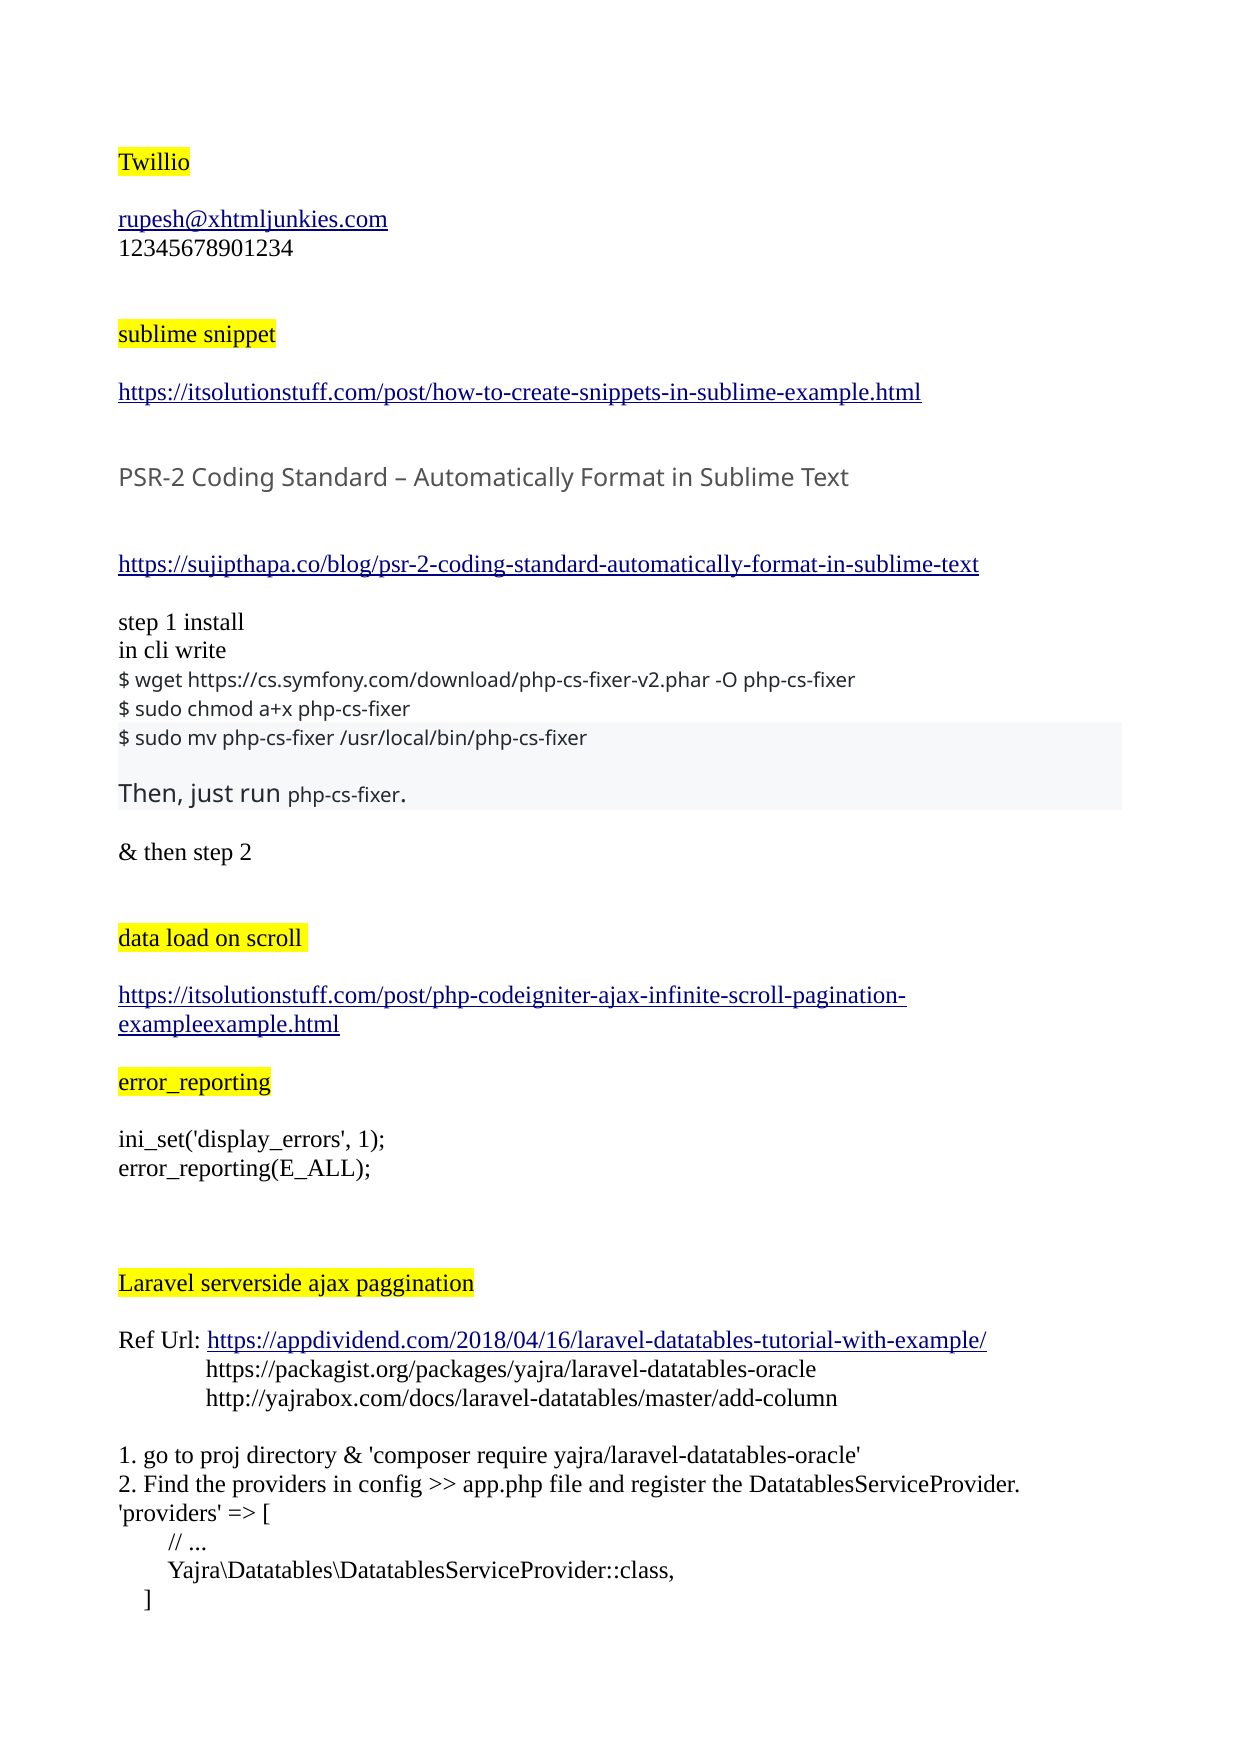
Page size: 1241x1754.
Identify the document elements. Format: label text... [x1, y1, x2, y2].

text https://itsolutionstuff.com/post/php-codeigniter-ajax-infinite-scroll-pagination-exampleexample.html [118, 981, 1122, 1038]
text 2. Find the providers in config >> app.php file and register the DatatablesServiceProvider. [118, 1469, 1122, 1498]
text data load on scroll [118, 923, 1122, 952]
text 'providers' => [ [118, 1498, 1122, 1527]
text https://itsolutionstuff.com/post/how-to-create-snippets-in-sublime-example.html [118, 377, 1122, 406]
text 1. go to proj directory & 'composer require yajra/laravel-datatables-oracle' [118, 1441, 1122, 1469]
text Then, just run php-cs-fixer. [118, 763, 1122, 810]
text 12345678901234 [118, 233, 1122, 262]
text $ sudo mv php-cs-fixer /usr/local/bin/php-cs-fixer [118, 722, 1122, 751]
text Twillio [118, 147, 1122, 176]
text $ wget https://cs.symfony.com/download/php-cs-fixer-v2.phar -O php-cs-fixer [118, 664, 1122, 694]
text ini_set('display_errors', 1); [118, 1124, 1122, 1153]
text Yajra\Datatables\DatatablesServiceProvider::class, [118, 1556, 1122, 1584]
text Ref Url: https://appdividend.com/2018/04/16/laravel-datatables-tutorial-with-example/ [118, 1326, 1122, 1354]
text // ... [118, 1527, 1122, 1556]
text error_reporting(E_ALL); [118, 1153, 1122, 1182]
text https://packagist.org/packages/yajra/laravel-datatables-oracle [118, 1354, 1122, 1383]
subtitle PSR-2 Coding Standard – Automatically Format in Sublime Text [118, 459, 1122, 494]
text sublime snippet [118, 319, 1122, 348]
text rupesh@xhtmljunkies.com [118, 204, 1122, 233]
text & then step 2 [118, 825, 1122, 866]
text http://yajrabox.com/docs/laravel-datatables/master/add-column [118, 1383, 1122, 1412]
text in cli write [118, 636, 1122, 664]
text Laravel serverside ajax paggination [118, 1268, 1122, 1297]
text ] [118, 1584, 1122, 1613]
text $ sudo chmod a+x php-cs-fixer [118, 694, 1122, 722]
text error_reporting [118, 1067, 1122, 1096]
text step 1 install [118, 607, 1122, 636]
text https://sujipthapa.co/blog/psr-2-coding-standard-automatically-format-in-sublime-text [118, 548, 1122, 578]
